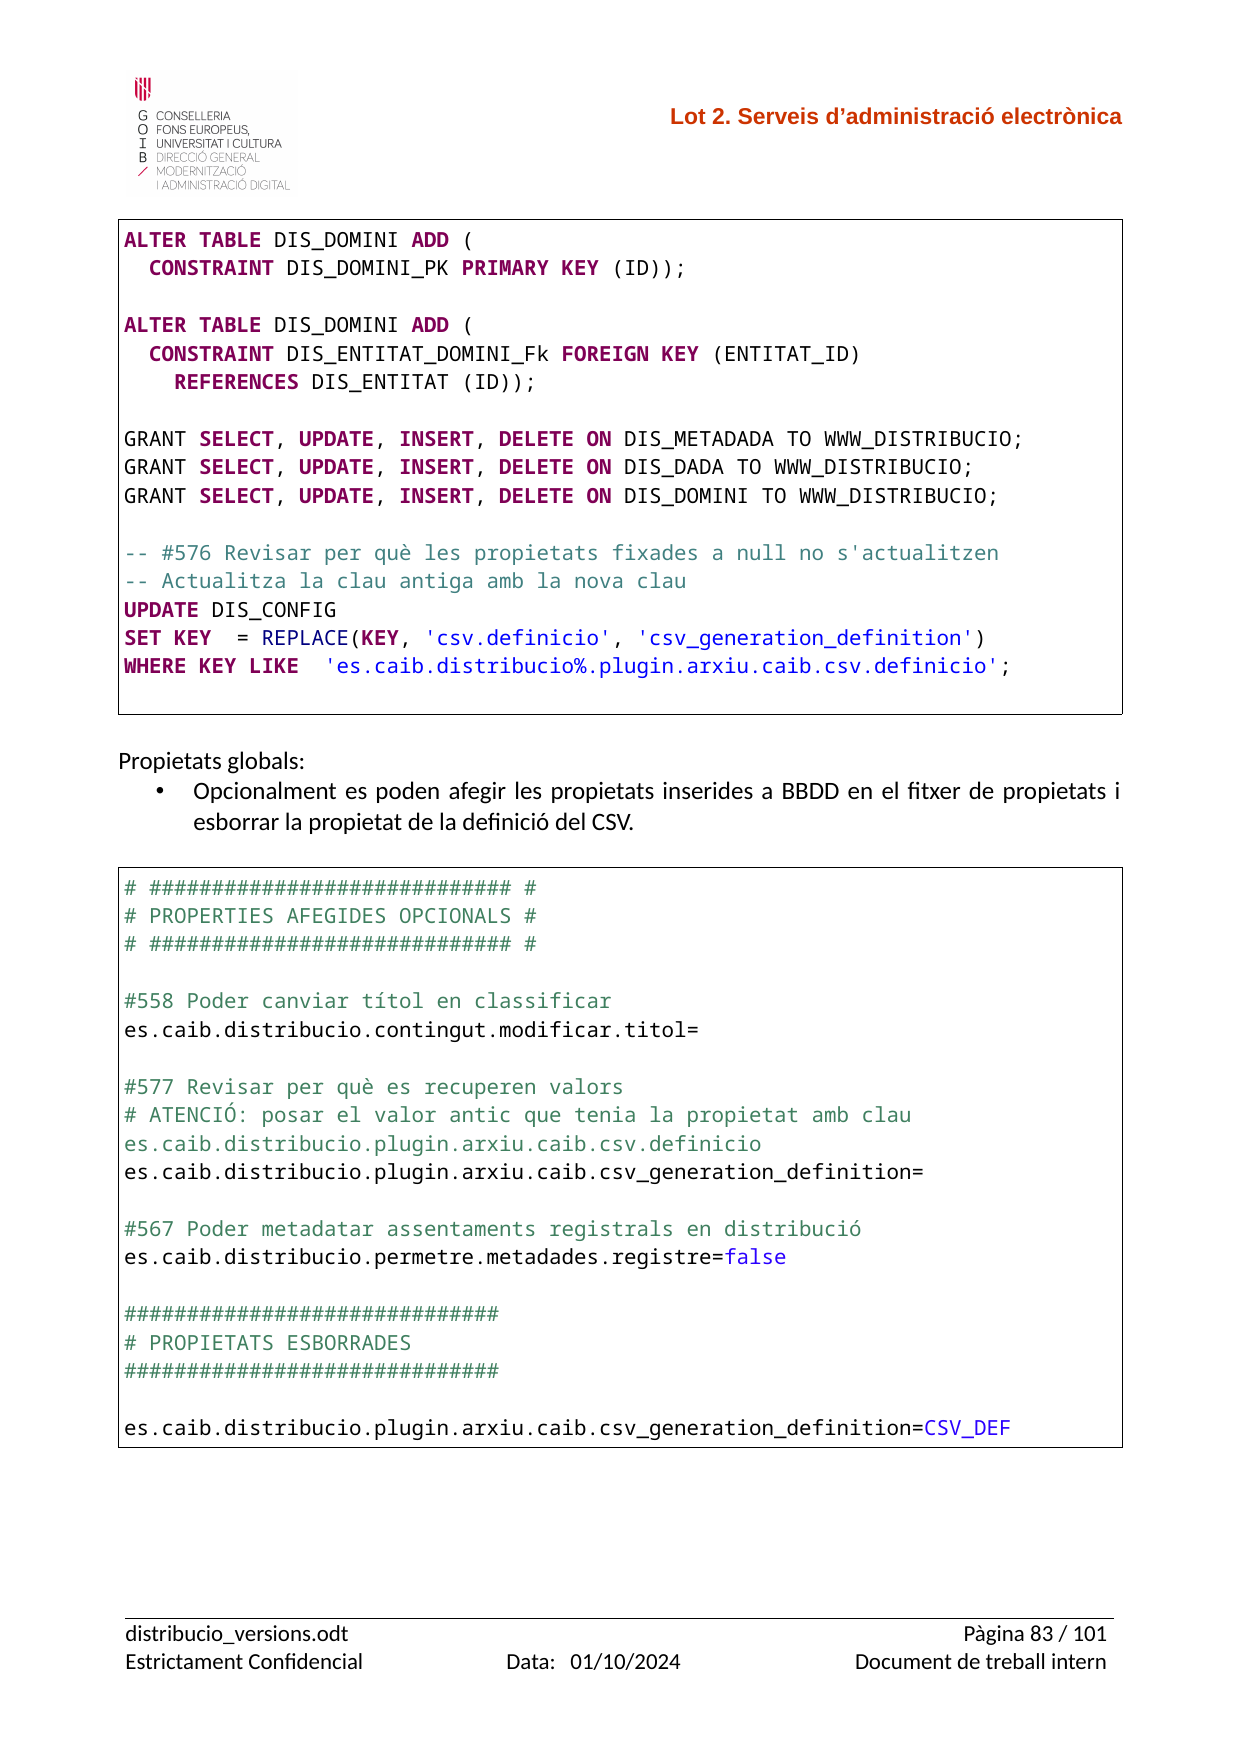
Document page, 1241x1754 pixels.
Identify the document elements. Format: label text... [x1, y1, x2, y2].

text Propietats globals: [118, 745, 1122, 775]
list Opcionalment es poden afegir les propietats inserides a BBDD en el fitxer de propietats i esborrar la propietat de la definició del CSV. [156, 775, 1122, 836]
table_header # ############################# # # PROPERTIES AFEGIDES OPCIONALS # # ############################# # #558 Poder canviar títol en classificar es.caib.distribucio.contingut.modificar.titol= #577 Revisar per què es recuperen valors # ATENCIÓ: posar el valor antic que tenia la propietat amb clau es.caib.distribucio.plugin.arxiu.caib.csv.definicio es.caib.distribucio.plugin.arxiu.caib.csv_generation_definition= #567 Poder metadatar assentaments registrals en distribució es.caib.distribucio.permetre.metadades.registre=false ############################## # PROPIETATS ESBORRADES ############################## es.caib.distribucio.plugin.arxiu.caib.csv_generation_definition=CSV_DEF [119, 868, 1122, 1447]
table_header ALTER TABLE DIS_DOMINI ADD ( CONSTRAINT DIS_DOMINI_PK PRIMARY KEY (ID)); ALTER TABLE DIS_DOMINI ADD ( CONSTRAINT DIS_ENTITAT_DOMINI_Fk FOREIGN KEY (ENTITAT_ID) REFERENCES DIS_ENTITAT (ID)); GRANT SELECT, UPDATE, INSERT, DELETE ON DIS_METADADA TO WWW_DISTRIBUCIO; GRANT SELECT, UPDATE, INSERT, DELETE ON DIS_DADA TO WWW_DISTRIBUCIO; GRANT SELECT, UPDATE, INSERT, DELETE ON DIS_DOMINI TO WWW_DISTRIBUCIO; -- #576 Revisar per què les propietats fixades a null no s'actualitzen -- Actualitza la clau antiga amb la nova clau UPDATE DIS_CONFIG SET KEY = REPLACE(KEY, 'csv.definicio', 'csv_generation_definition') WHERE KEY LIKE 'es.caib.distribucio%.plugin.arxiu.caib.csv.definicio'; [119, 220, 1122, 714]
picture [126, 70, 299, 197]
